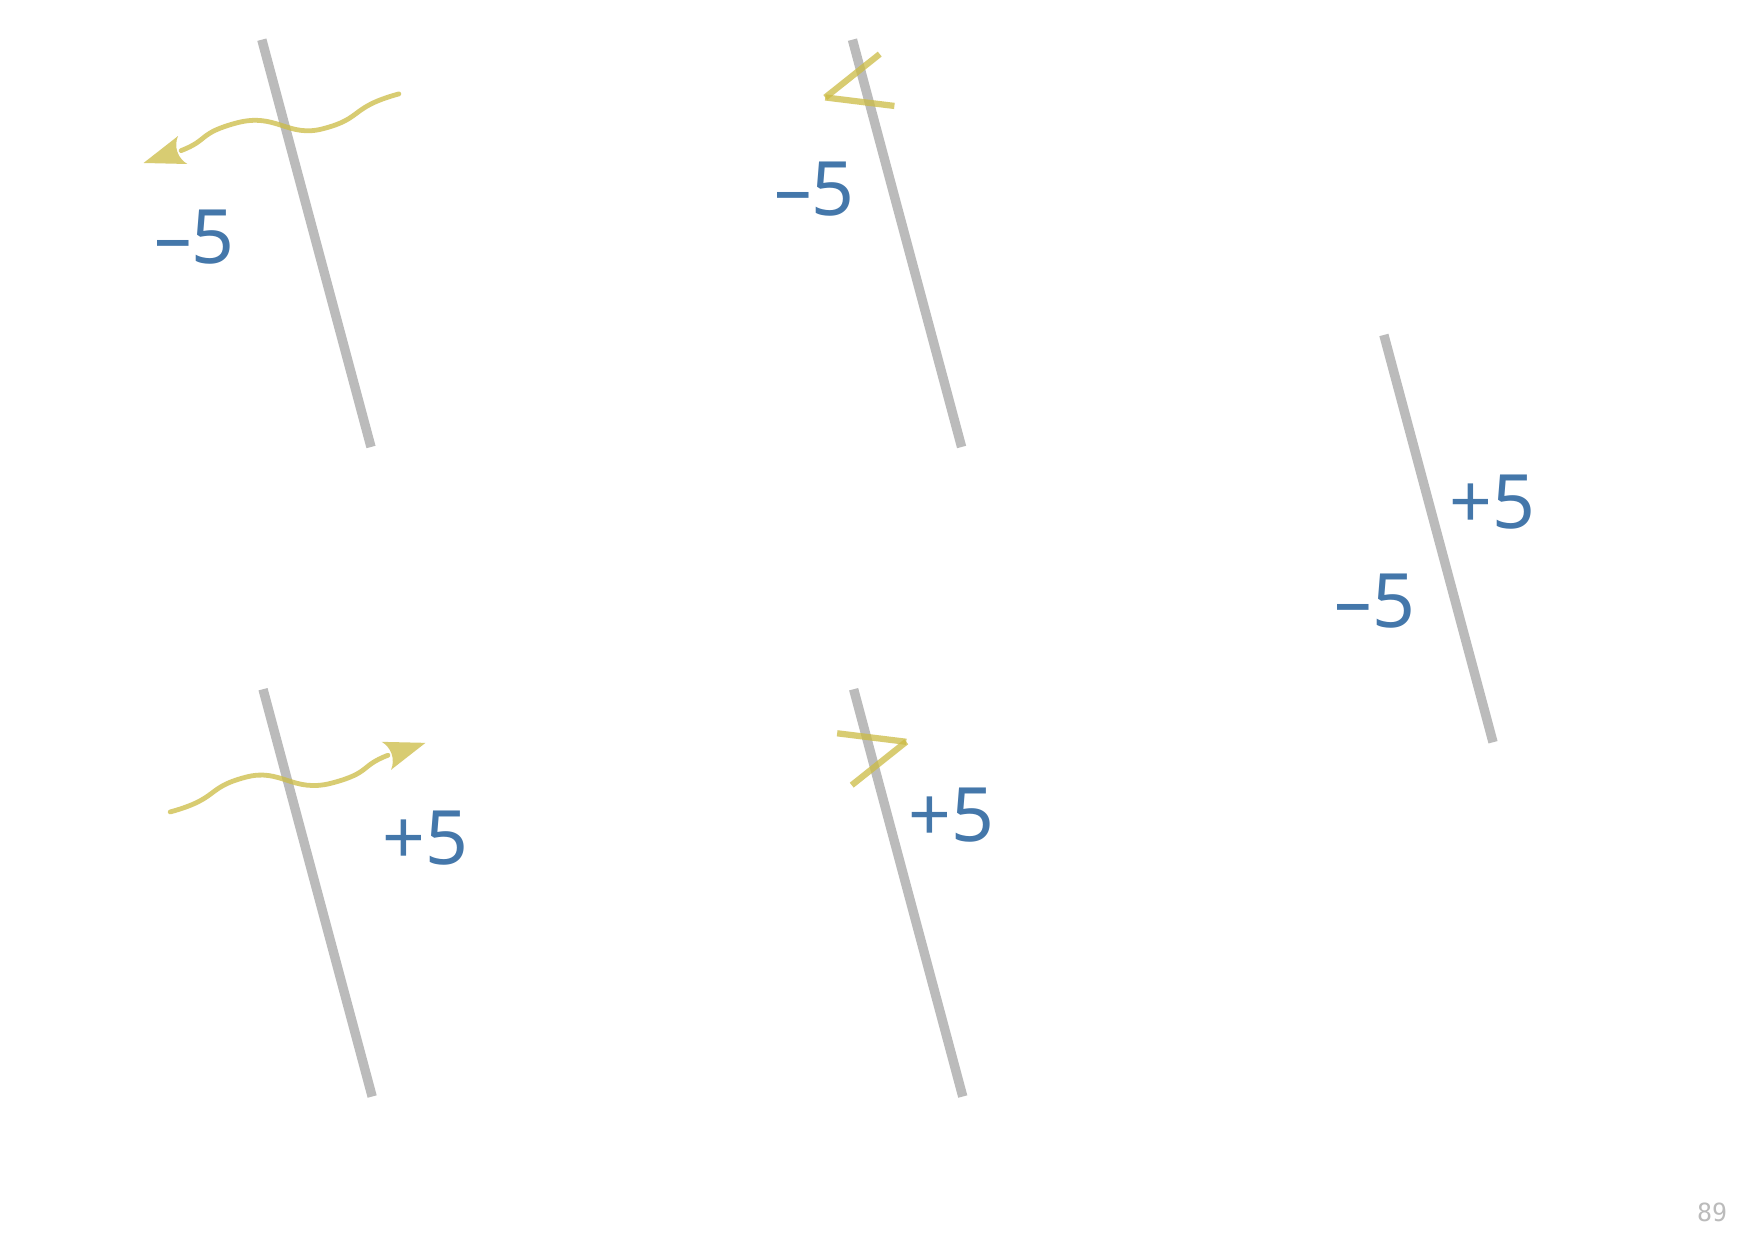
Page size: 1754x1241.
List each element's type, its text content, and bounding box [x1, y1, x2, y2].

text_box +5 [367, 777, 481, 867]
text_box –5 [1319, 540, 1425, 631]
text_box +5 [1435, 440, 1548, 531]
text_box –5 [759, 128, 865, 219]
text_box –5 [139, 175, 245, 266]
text_box +5 [893, 753, 1006, 844]
